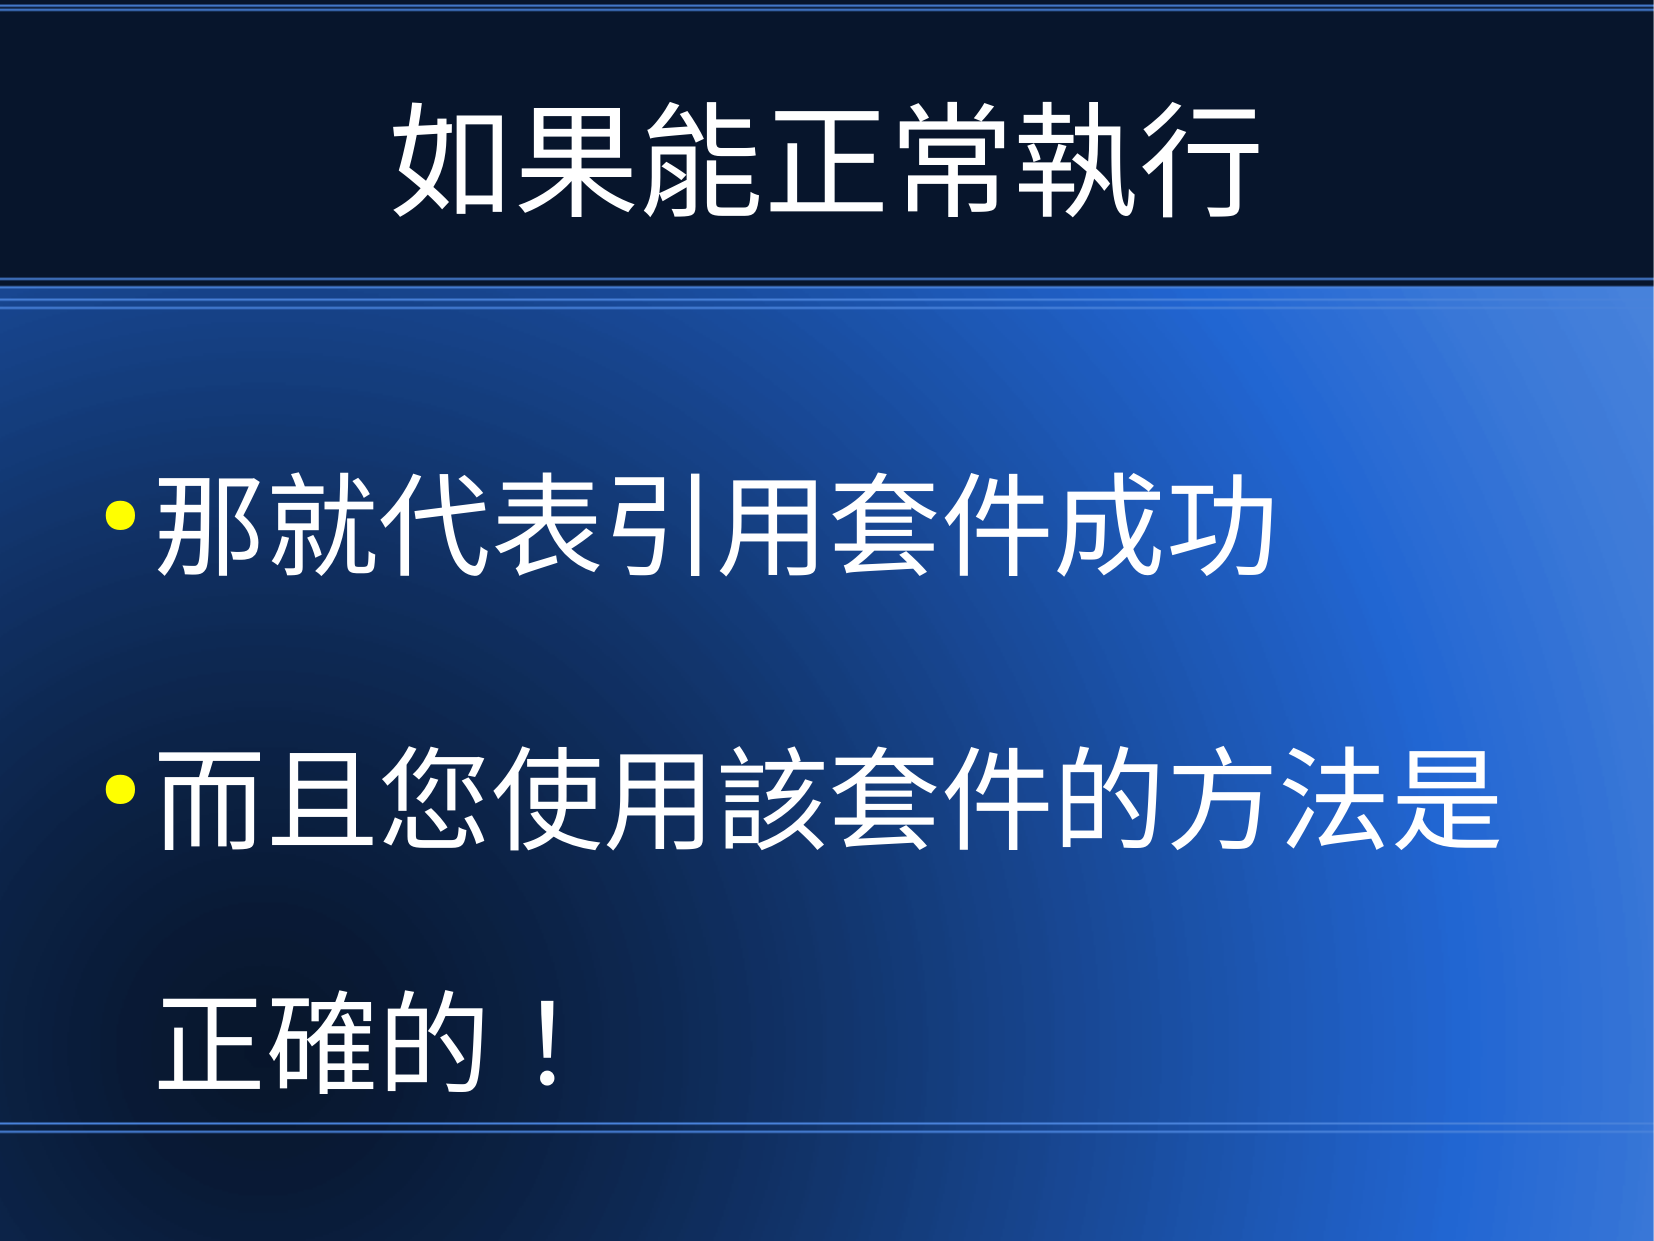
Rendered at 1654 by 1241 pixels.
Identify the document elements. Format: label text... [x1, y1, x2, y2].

picture [0, 0, 1654, 1241]
list 那就代表引用套件成功 而且您使用該套件的方法是正確的！ [82, 355, 1571, 1241]
title 如果能正常執行 [82, 49, 1571, 257]
